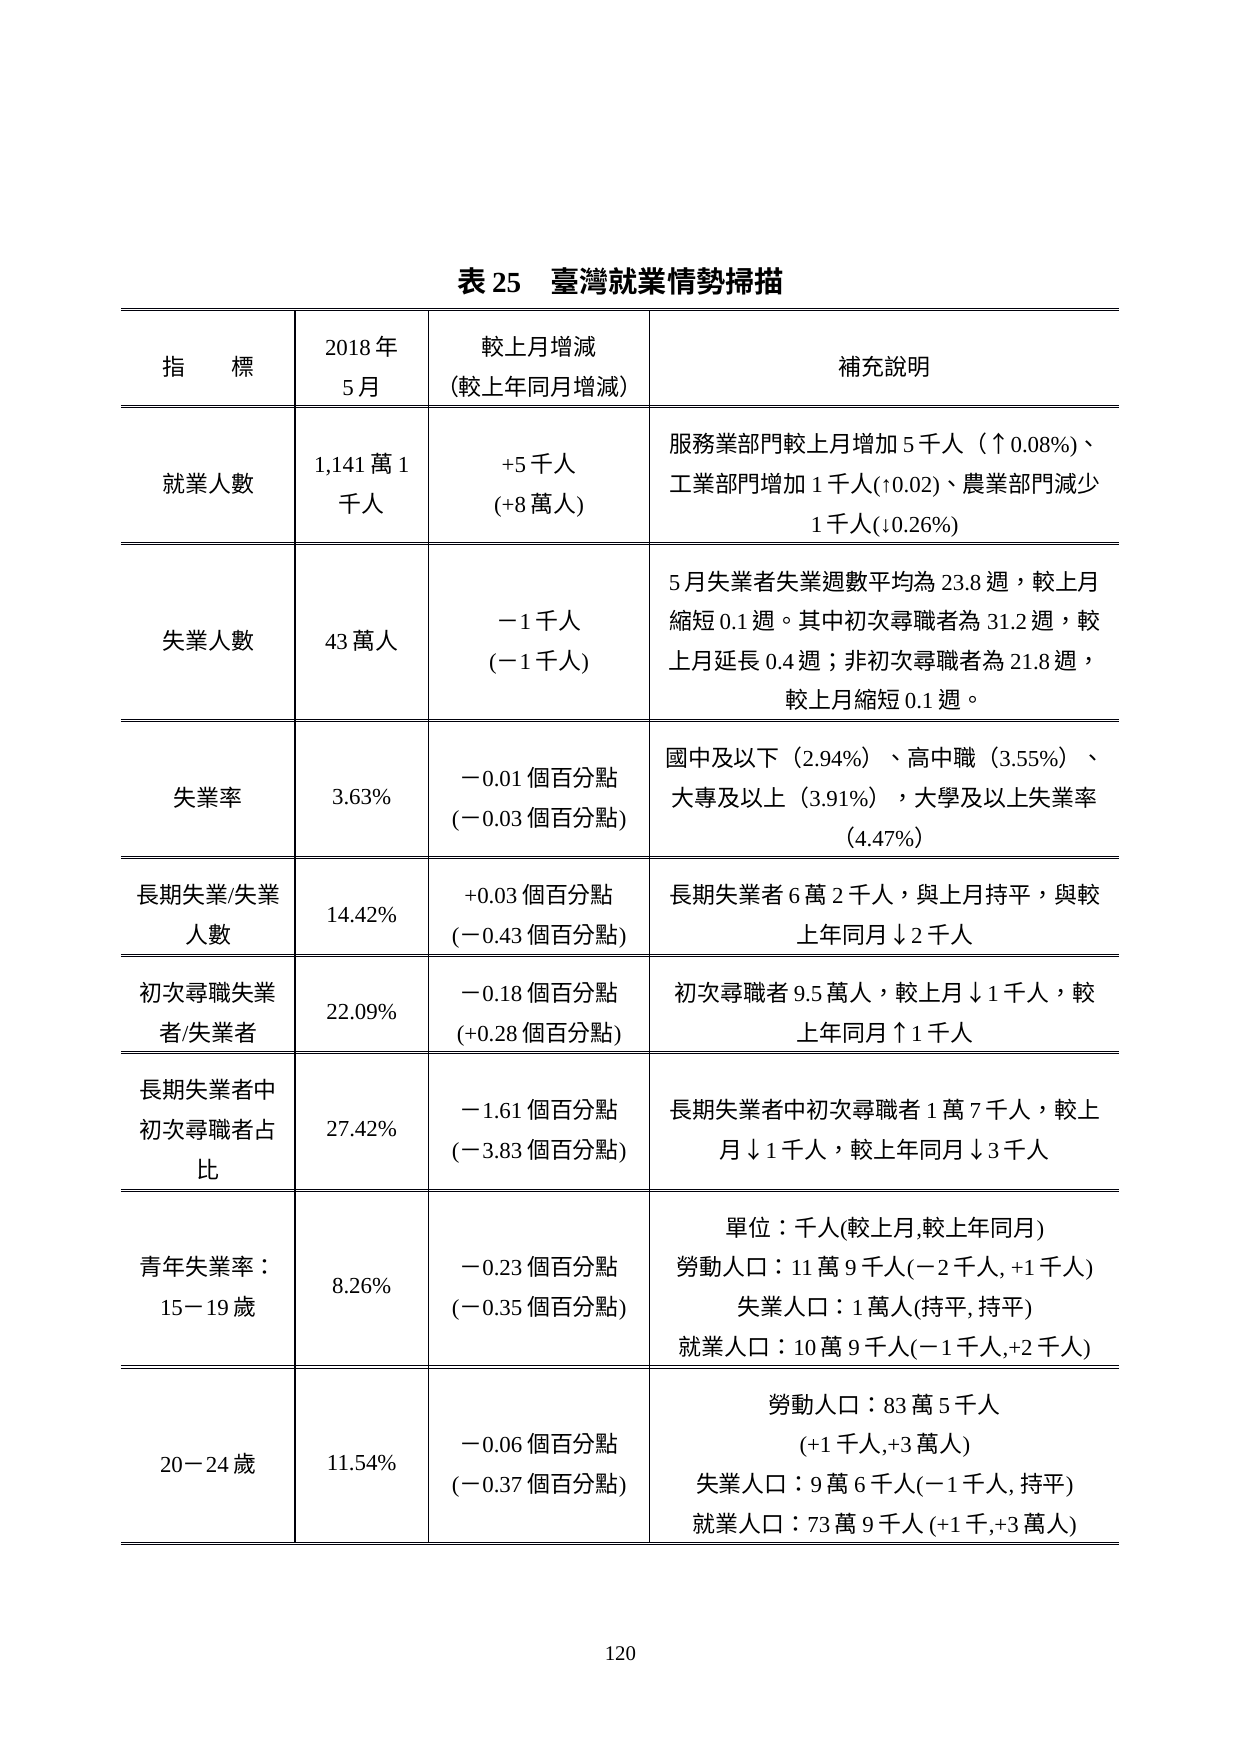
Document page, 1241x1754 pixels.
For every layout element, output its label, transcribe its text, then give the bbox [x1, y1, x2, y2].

table_header 補充說明 [650, 311, 1119, 405]
table_cell +5千人 (+8萬人) [429, 408, 649, 542]
table_header 指 標 [121, 311, 294, 405]
table_cell 失業人數 [121, 545, 294, 719]
table_cell －1.61個百分點 (－3.83個百分點) [429, 1054, 649, 1188]
table_cell 長期失業/失業人數 [121, 859, 294, 954]
table_cell 5月失業者失業週數平均為23.8週，較上月縮短0.1週。其中初次尋職者為 31.2週，較上月延長 0.4週；非初次尋職者為 21.8週，較上月縮短0.1週。 [650, 545, 1119, 719]
table_header 較上月增減 （較上年同月增減） [429, 311, 649, 405]
table_cell 11.54% [296, 1369, 428, 1542]
table_cell －0.06個百分點 (－0.37個百分點) [429, 1369, 649, 1542]
table_cell 勞動人口：83萬5千人 (+1千人,+3萬人) 失業人口：9萬6千人(－1千人, 持平) 就業人口：73萬9千人 (+1千,+3萬人) [650, 1369, 1119, 1542]
table_cell 14.42% [296, 859, 428, 954]
table_cell 3.63% [296, 722, 428, 856]
table_cell 服務業部門較上月增加5千人（↑0.08%)、工業部門增加1千人(↑0.02)、農業部門減少1千人(↓0.26%) [650, 408, 1119, 542]
table_cell 1,141萬1千人 [296, 408, 428, 542]
table_cell －1千人 (－1千人) [429, 545, 649, 719]
table_cell 初次尋職失業者/失業者 [121, 957, 294, 1051]
table_header 2018年 5月 [296, 311, 428, 405]
table_cell 就業人數 [121, 408, 294, 542]
table_cell －0.18個百分點 (+0.28個百分點) [429, 957, 649, 1051]
table_cell 43萬人 [296, 545, 428, 719]
table_cell 長期失業者中初次尋職者占比 [121, 1054, 294, 1188]
table_cell 單位：千人(較上月,較上年同月) 勞動人口：11萬9千人(－2千人, +1千人) 失業人口：1萬人(持平, 持平) 就業人口：10萬9千人(－1千人,+2千人) [650, 1192, 1119, 1365]
table_cell 27.42% [296, 1054, 428, 1188]
text 表25 臺灣就業情勢掃描 [177, 266, 1063, 299]
table_cell 20－24歲 [121, 1369, 294, 1542]
table_cell 國中及以下（2.94%）、高中職（3.55%）、大專及以上（3.91%），大學及以上失業率（4.47%） [650, 722, 1119, 856]
table_cell 青年失業率： 15－19歲 [121, 1192, 294, 1365]
table_cell 22.09% [296, 957, 428, 1051]
table_cell 長期失業者6萬2千人，與上月持平，與較上年同月↓2千人 [650, 859, 1119, 954]
table_cell 失業率 [121, 722, 294, 856]
table_cell 初次尋職者9.5萬人，較上月↓1千人，較上年同月↑1千人 [650, 957, 1119, 1051]
table_cell 8.26% [296, 1192, 428, 1365]
table_cell +0.03個百分點 (－0.43個百分點) [429, 859, 649, 954]
table_cell 長期失業者中初次尋職者1萬7千人，較上月↓1千人，較上年同月↓3千人 [650, 1054, 1119, 1188]
table_cell －0.01個百分點 (－0.03個百分點) [429, 722, 649, 856]
table_cell －0.23個百分點 (－0.35個百分點) [429, 1192, 649, 1365]
